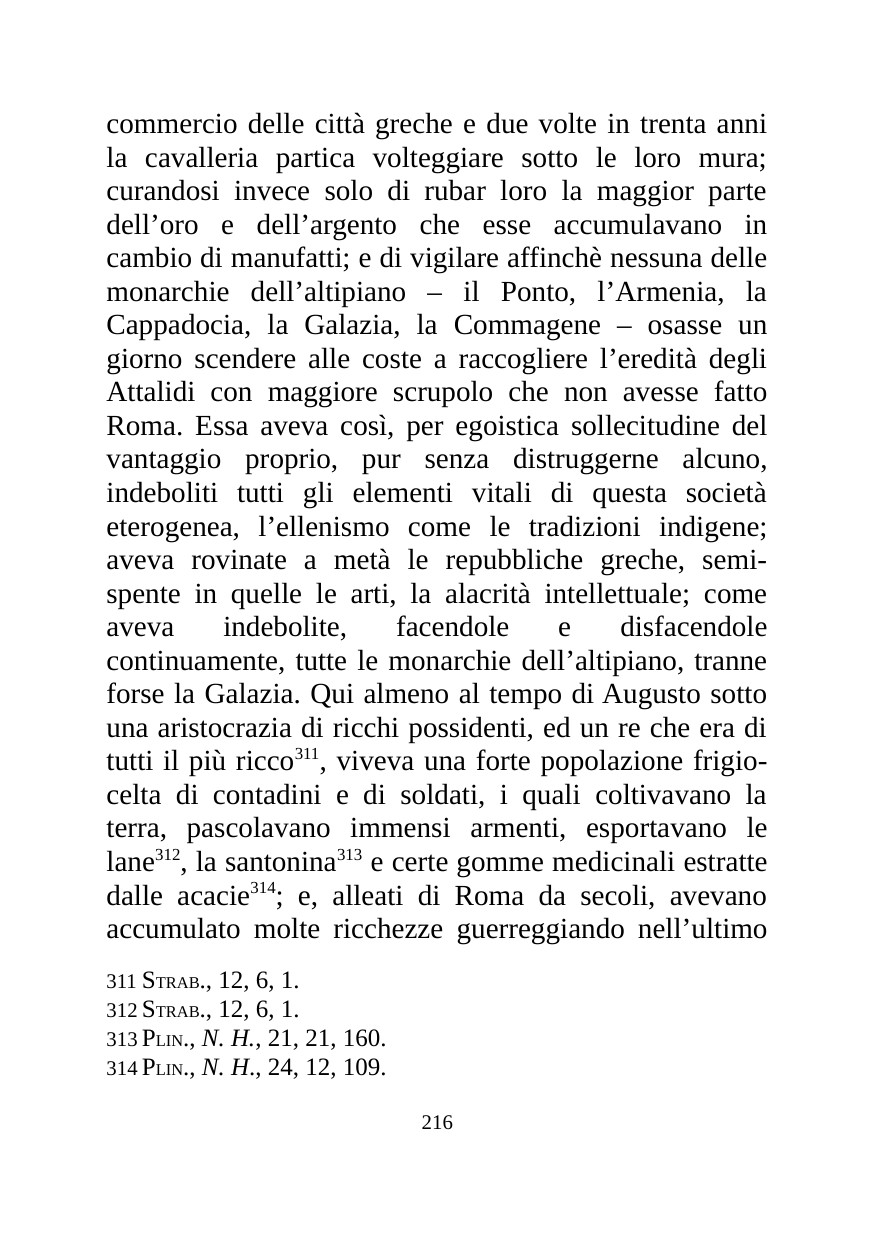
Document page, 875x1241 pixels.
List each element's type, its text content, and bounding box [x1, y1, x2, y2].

text Plin., N. H., 21, 21, 160. [106, 1023, 768, 1052]
text commercio delle città greche e due volte in trenta anni la cavalleria partica volteggiare sotto le loro mura; curandosi invece solo di rubar loro la maggior parte dell’oro e dell’argento che esse accumulavano in cambio di manufatti; e di vigilare affinchè nessuna delle monarchie dell’altipiano – il Ponto, l’Armenia, la Cappadocia, la Galazia, la Commagene – osasse un giorno scendere alle coste a raccogliere l’eredità degli Attalidi con maggiore scrupolo che non avesse fatto Roma. Essa aveva così, per egoistica sollecitudine del vantaggio proprio, pur senza distruggerne alcuno, indeboliti tutti gli elementi vitali di questa società eterogenea, l’ellenismo come le tradizioni indigene; aveva rovinate a metà le repubbliche greche, semi-spente in quelle le arti, la alacrità intellettuale; come aveva indebolite, facendole e disfacendole continuamente, tutte le monarchie dell’altipiano, tranne forse la Galazia. Qui almeno al tempo di Augusto sotto una aristocrazia di ricchi possidenti, ed un re che era di tutti il più ricco, viveva una forte popolazione frigio-celta di contadini e di soldati, i quali coltivavano la terra, pascolavano immensi armenti, esportavano le lane, la santonina e certe gomme medicinali estratte dalle acacie; e, alleati di Roma da secoli, avevano accumulato molte ricchezze guerreggiando nell’ultimo [106, 106, 768, 945]
text Plin., N. H., 24, 12, 109. [106, 1052, 768, 1080]
text Strab., 12, 6, 1. [106, 994, 768, 1023]
text Strab., 12, 6, 1. [106, 965, 768, 994]
